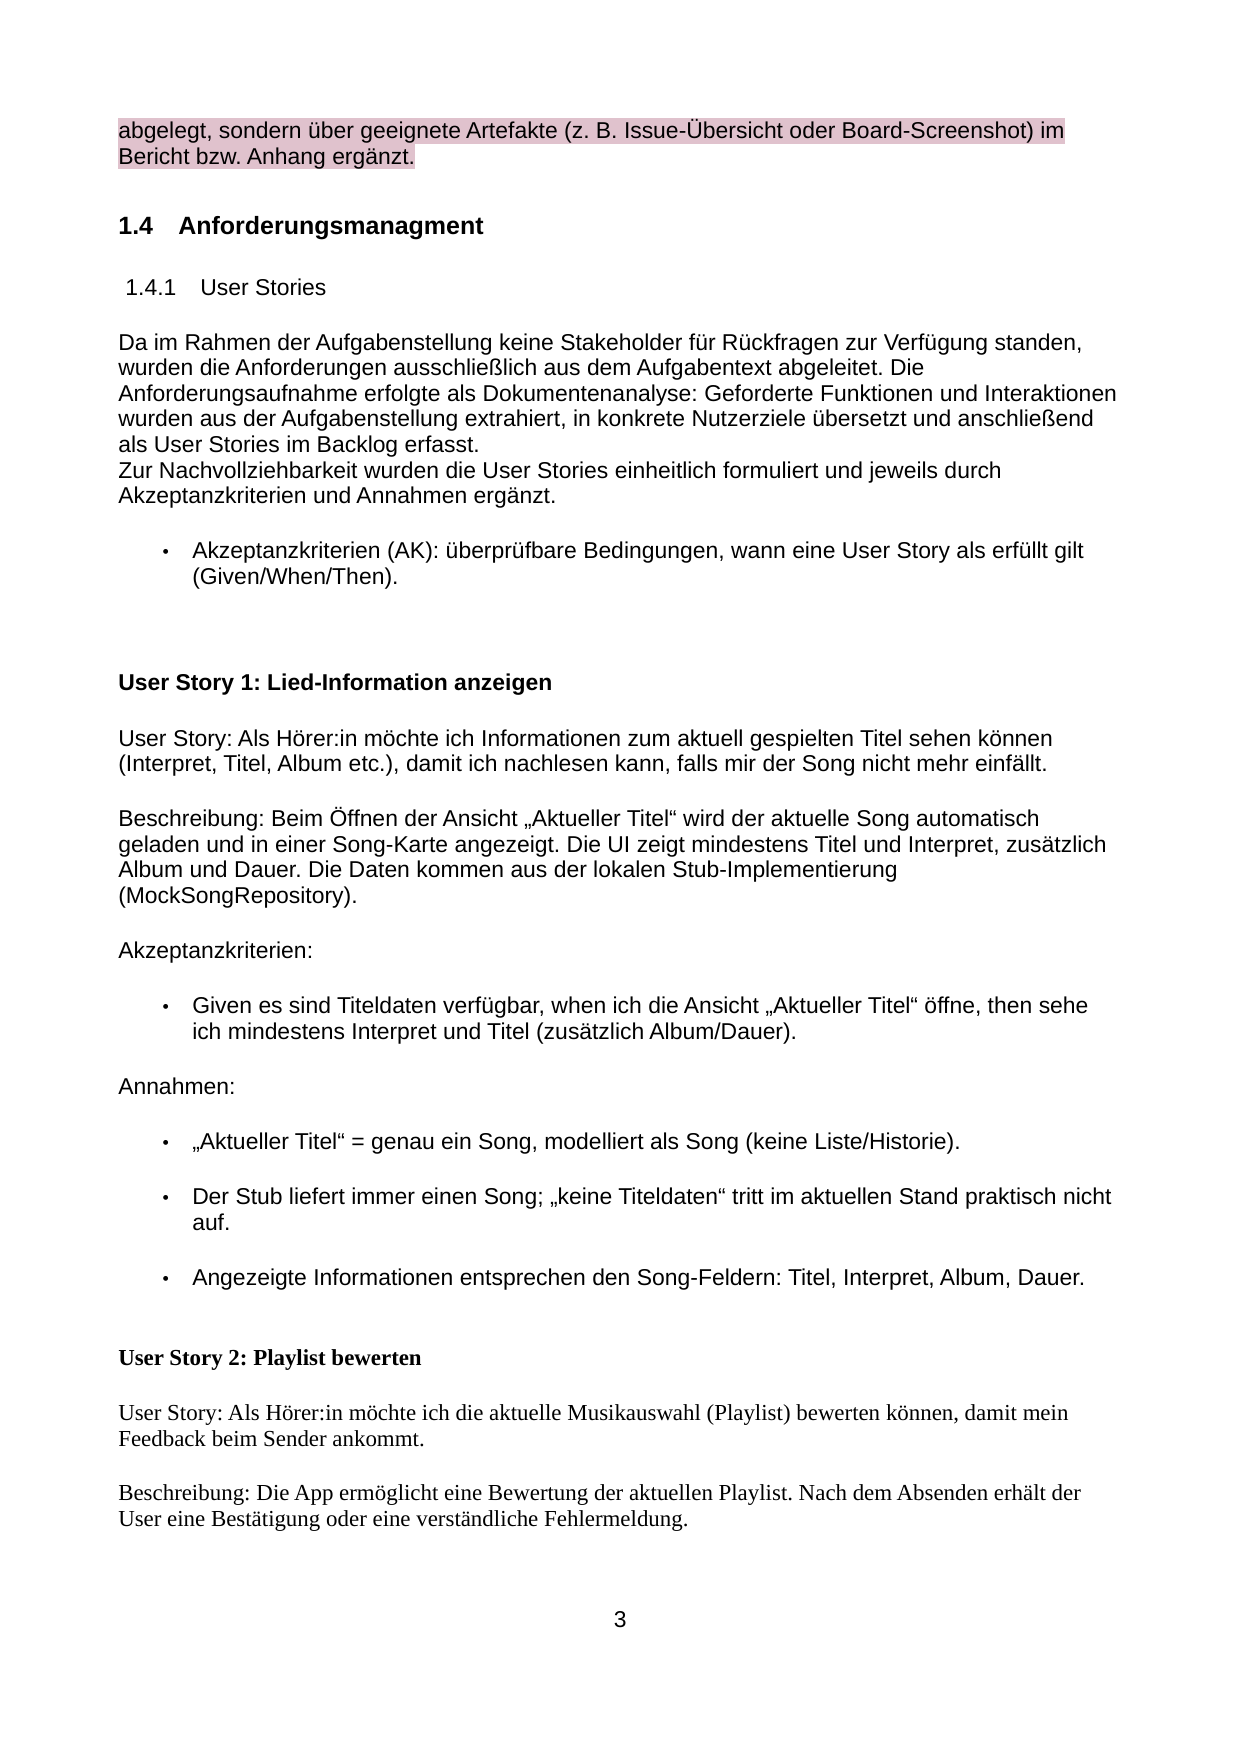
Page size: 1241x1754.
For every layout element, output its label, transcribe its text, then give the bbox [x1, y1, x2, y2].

text Akzeptanzkriterien: [118, 938, 1122, 963]
list Given es sind Titeldaten verfügbar, when ich die Ansicht „Aktueller Titel“ öffne, then sehe ich mindestens Interpret und Titel (zusätzlich Album/Dauer). [162, 993, 1122, 1044]
text User Story 1: Lied-Information anzeigen [118, 619, 1122, 696]
list Der Stub liefert immer einen Song; „keine Titeldaten“ tritt im aktuellen Stand praktisch nicht auf. [162, 1184, 1122, 1235]
text Beschreibung: Beim Öffnen der Ansicht „Aktueller Titel“ wird der aktuelle Song automatisch geladen und in einer Song-Karte angezeigt. Die UI zeigt mindestens Titel und Interpret, zusätzlich Album und Dauer. Die Daten kommen aus der lokalen Stub-Implementierung (MockSongRepository). [118, 806, 1122, 908]
text User Story: Als Hörer:in möchte ich Informationen zum aktuell gespielten Titel sehen können (Interpret, Titel, Album etc.), damit ich nachlesen kann, falls mir der Song nicht mehr einfällt. [118, 725, 1122, 776]
list Angezeigte Informationen entsprechen den Song-Feldern: Titel, Interpret, Album, Dauer. [162, 1265, 1122, 1290]
text Beschreibung: Die App ermöglicht eine Bewertung der aktuellen Playlist. Nach dem Absenden erhält der User eine Bestätigung oder eine verständliche Fehlermeldung. [118, 1480, 1122, 1531]
text Da im Rahmen der Aufgabenstellung keine Stakeholder für Rückfragen zur Verfügung standen, wurden die Anforderungen ausschließlich aus dem Aufgabentext abgeleitet. Die Anforderungsaufnahme erfolgte als Dokumentenanalyse: Geforderte Funktionen und Interaktionen wurden aus der Aufgabenstellung extrahiert, in konkrete Nutzerziele übersetzt und anschließend als User Stories im Backlog erfasst. Zur Nachvollziehbarkeit wurden die User Stories einheitlich formuliert und jeweils durch Akzeptanzkriterien und Annahmen ergänzt. [118, 329, 1122, 509]
list Akzeptanzkriterien (AK): überprüfbare Bedingungen, wann eine User Story als erfüllt gilt (Given/When/Then). [162, 538, 1122, 589]
text abgelegt, sondern über geeignete Artefakte (z. B. Issue-Übersicht oder Board-Screenshot) im Bericht bzw. Anhang ergänzt. [118, 118, 1122, 169]
subtitle User Stories [125, 274, 1122, 300]
list „Aktueller Titel“ = genau ein Song, modelliert als Song (keine Liste/Historie). [162, 1129, 1122, 1154]
text Annahmen: [118, 1074, 1122, 1099]
text User Story: Als Hörer:in möchte ich die aktuelle Musikauswahl (Playlist) bewerten können, damit mein Feedback beim Sender ankommt. [118, 1400, 1122, 1451]
subtitle Anforderungsmanagment [118, 212, 1122, 268]
text User Story 2: Playlist bewerten [118, 1320, 1122, 1371]
